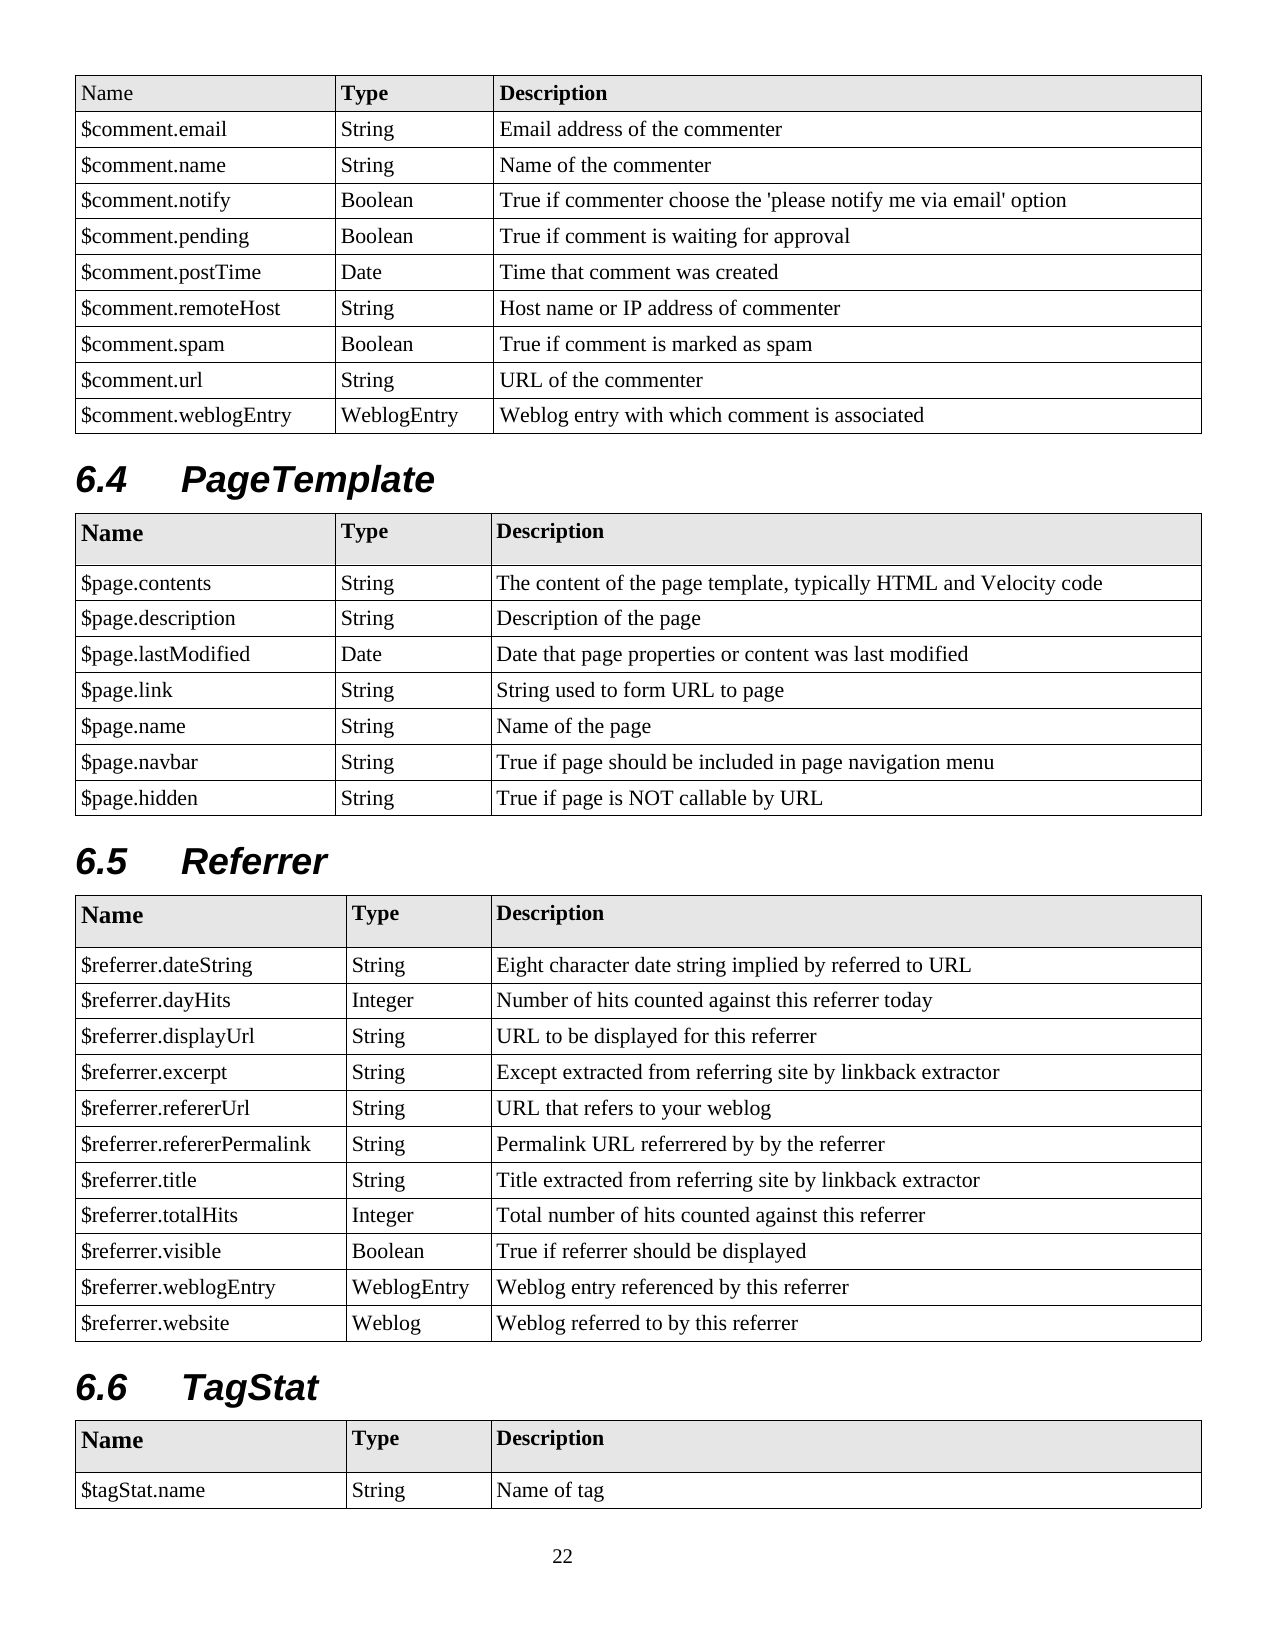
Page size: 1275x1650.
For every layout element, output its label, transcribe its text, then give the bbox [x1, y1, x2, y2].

table_cell WeblogEntry [336, 399, 493, 433]
table_cell $referrer.dayHits [76, 984, 346, 1018]
table_cell $comment.remoteHost [76, 291, 335, 326]
table_cell Time that comment was created [494, 255, 1201, 290]
table_cell Boolean [347, 1234, 491, 1269]
table_header Name [76, 76, 335, 111]
table_cell $page.description [76, 601, 335, 636]
table_cell $page.link [76, 673, 335, 708]
table_cell String [336, 148, 493, 182]
table_header Name [76, 896, 346, 947]
table_cell True if comment is waiting for approval [494, 219, 1201, 254]
table_cell Boolean [336, 327, 493, 362]
table_cell String [347, 1019, 491, 1054]
table_cell Integer [347, 1199, 491, 1233]
table_cell Total number of hits counted against this referrer [492, 1199, 1201, 1233]
table_cell $page.lastModified [76, 637, 335, 672]
table_cell Boolean [336, 184, 493, 218]
table_cell $comment.name [76, 148, 335, 182]
table_cell Host name or IP address of commenter [494, 291, 1201, 326]
table_cell $referrer.refererPermalink [76, 1127, 346, 1162]
table_cell Name of the commenter [494, 148, 1201, 182]
subtitle PageTemplate [75, 458, 1200, 500]
table_cell Date [336, 255, 493, 290]
table_cell URL to be displayed for this referrer [492, 1019, 1201, 1054]
table_cell URL of the commenter [494, 363, 1201, 397]
table_cell URL that refers to your weblog [492, 1091, 1201, 1126]
table_cell Description of the page [492, 601, 1201, 636]
table_cell $referrer.website [76, 1306, 346, 1341]
table_cell String [347, 1127, 491, 1162]
table_header Name [76, 1421, 346, 1472]
table_cell $referrer.refererUrl [76, 1091, 346, 1126]
table_header Type [336, 514, 491, 564]
table_cell Integer [347, 984, 491, 1018]
table_cell $comment.spam [76, 327, 335, 362]
table_cell $comment.url [76, 363, 335, 397]
table_header Type [347, 1421, 491, 1472]
table_cell String used to form URL to page [492, 673, 1201, 708]
table_cell $tagStat.name [76, 1473, 346, 1508]
table_cell Weblog entry referenced by this referrer [492, 1270, 1201, 1305]
table_header Description [492, 514, 1201, 564]
table_cell $page.name [76, 709, 335, 744]
table_cell $page.hidden [76, 781, 335, 815]
table_header Type [336, 76, 493, 111]
table_cell $referrer.dateString [76, 948, 346, 982]
table_cell Name of tag [492, 1473, 1201, 1508]
table_cell True if page should be included in page navigation menu [492, 745, 1201, 779]
subtitle Referrer [75, 841, 1200, 882]
table_cell String [336, 781, 491, 815]
table_cell $referrer.excerpt [76, 1055, 346, 1090]
table_cell True if page is NOT callable by URL [492, 781, 1201, 815]
table_cell Weblog referred to by this referrer [492, 1306, 1201, 1341]
table_cell $referrer.totalHits [76, 1199, 346, 1233]
table_cell Number of hits counted against this referrer today [492, 984, 1201, 1018]
table_header Name [76, 514, 335, 564]
table_cell Date [336, 637, 491, 672]
table_cell $page.navbar [76, 745, 335, 779]
table_cell Name of the page [492, 709, 1201, 744]
table_cell $comment.notify [76, 184, 335, 218]
table_cell True if comment is marked as spam [494, 327, 1201, 362]
table_cell True if referrer should be displayed [492, 1234, 1201, 1269]
table_cell $referrer.visible [76, 1234, 346, 1269]
table_cell Title extracted from referring site by linkback extractor [492, 1163, 1201, 1197]
table_cell Permalink URL referrered by by the referrer [492, 1127, 1201, 1162]
table_cell $comment.pending [76, 219, 335, 254]
table_cell String [336, 112, 493, 147]
table_cell Date that page properties or content was last modified [492, 637, 1201, 672]
table_cell $comment.postTime [76, 255, 335, 290]
table_cell String [347, 1055, 491, 1090]
table_cell Except extracted from referring site by linkback extractor [492, 1055, 1201, 1090]
table_cell $comment.email [76, 112, 335, 147]
table_cell $comment.weblogEntry [76, 399, 335, 433]
table_cell String [336, 291, 493, 326]
table_cell Boolean [336, 219, 493, 254]
table_cell $page.contents [76, 566, 335, 600]
table_header Description [492, 1421, 1201, 1472]
subtitle TagStat [75, 1366, 1200, 1408]
table_cell Eight character date string implied by referred to URL [492, 948, 1201, 982]
table_cell String [347, 1163, 491, 1197]
table_cell Email address of the commenter [494, 112, 1201, 147]
table_cell String [347, 1473, 491, 1508]
table_cell String [336, 673, 491, 708]
table_cell String [336, 601, 491, 636]
table_header Type [347, 896, 491, 947]
table_cell String [347, 1091, 491, 1126]
table_cell String [336, 745, 491, 779]
table_cell $referrer.title [76, 1163, 346, 1197]
table_cell String [336, 363, 493, 397]
table_cell The content of the page template, typically HTML and Velocity code [492, 566, 1201, 600]
table_cell $referrer.displayUrl [76, 1019, 346, 1054]
table_cell $referrer.weblogEntry [76, 1270, 346, 1305]
table_cell String [336, 566, 491, 600]
table_cell String [347, 948, 491, 982]
table_header Description [492, 896, 1201, 947]
table_cell String [336, 709, 491, 744]
table_cell Weblog [347, 1306, 491, 1341]
table_cell WeblogEntry [347, 1270, 491, 1305]
table_cell True if commenter choose the 'please notify me via email' option [494, 184, 1201, 218]
table_header Description [494, 76, 1201, 111]
table_cell Weblog entry with which comment is associated [494, 399, 1201, 433]
